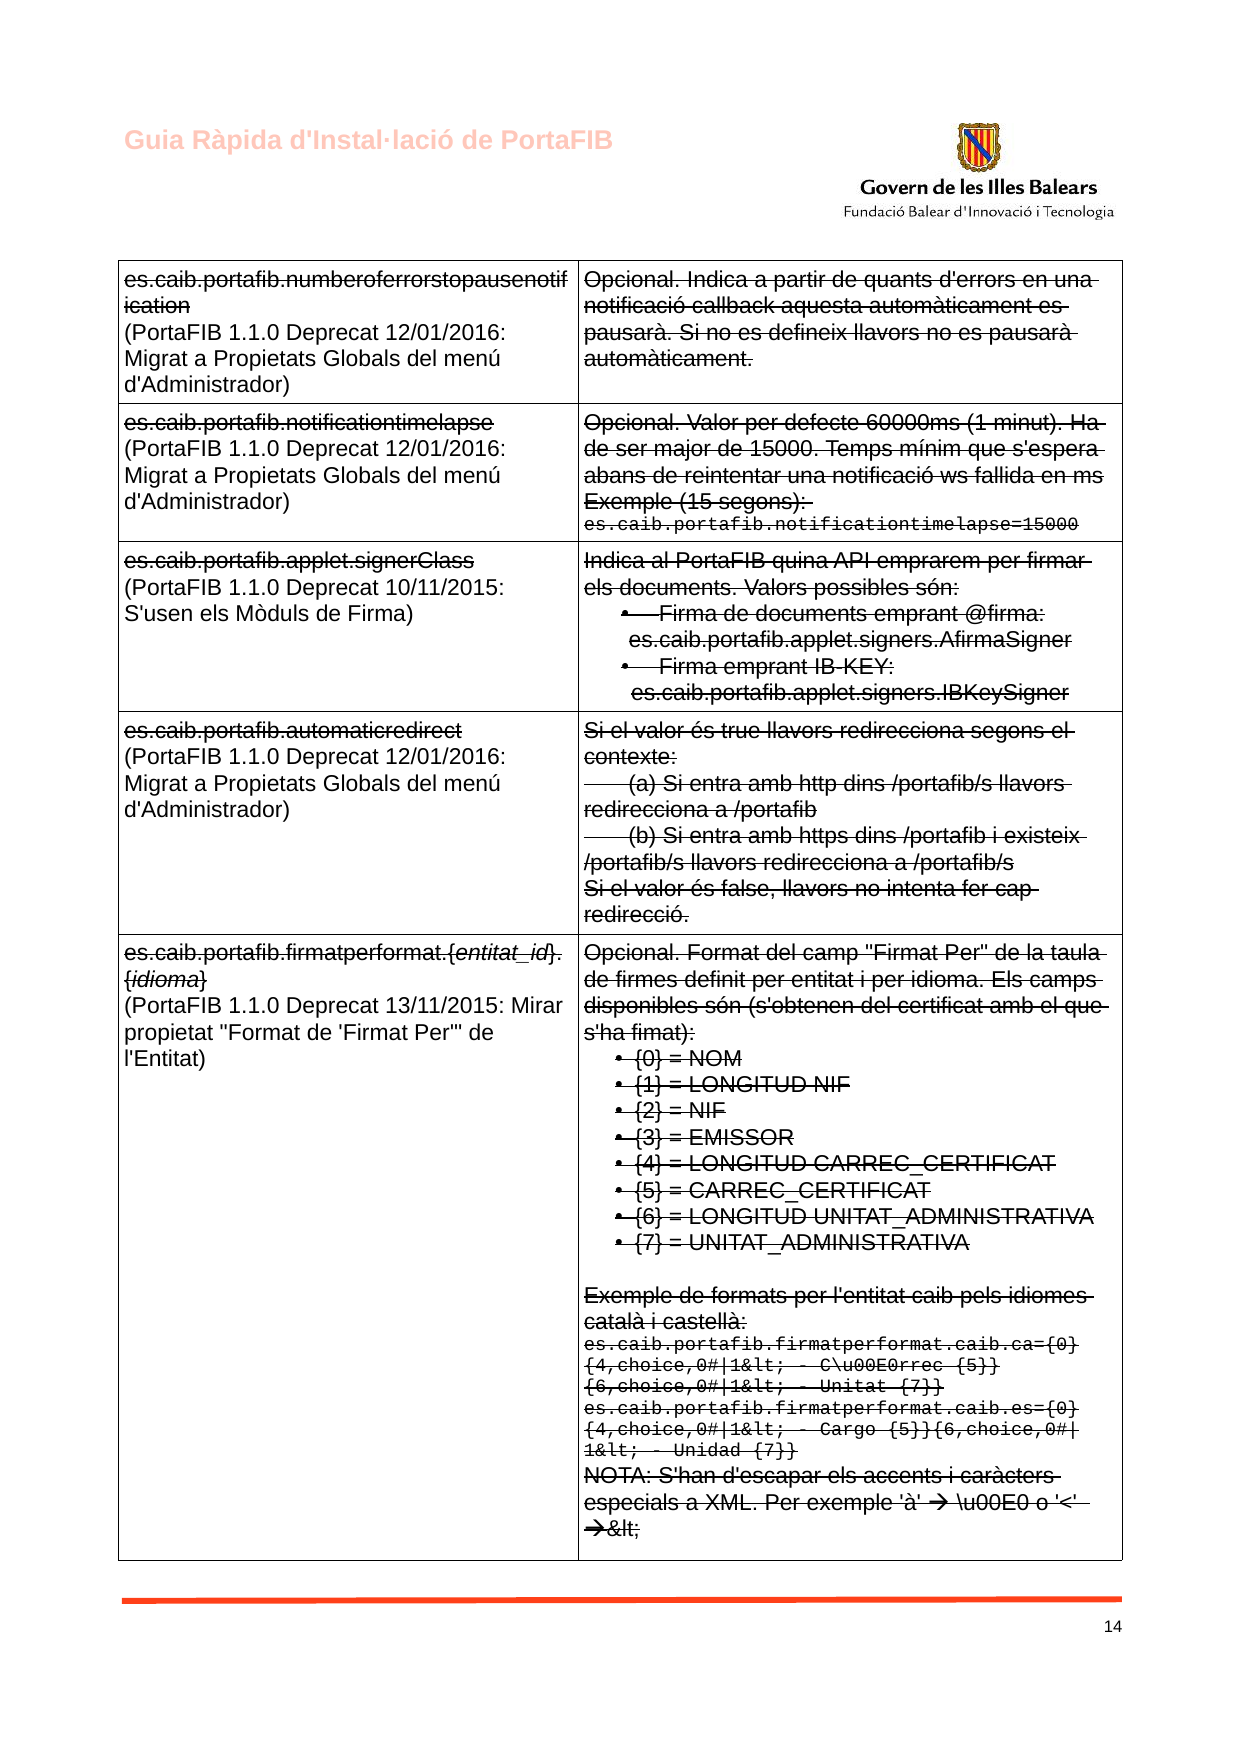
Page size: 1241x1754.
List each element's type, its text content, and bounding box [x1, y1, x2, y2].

table_cell Opcional. Indica a partir de quants d'errors en una notificació callback aquesta automàticament es pausarà. Si no es defineix llavors no es pausarà automàticament. [579, 261, 1122, 403]
table_cell Opcional. Valor per defecte 60000ms (1 minut). Ha de ser major de 15000. Temps mínim que s'espera abans de reintentar una notificació ws fallida en ms Exemple (15 segons): es.caib.portafib.notificationtimelapse=15000 [579, 404, 1122, 541]
table_cell es.caib.portafib.automaticredirect (PortaFIB 1.1.0 Deprecat 12/01/2016: Migrat a Propietats Globals del menú d'Administrador) [119, 712, 578, 933]
table_cell es.caib.portafib.notificationtimelapse (PortaFIB 1.1.0 Deprecat 12/01/2016: Migrat a Propietats Globals del menú d'Administrador) [119, 404, 578, 541]
table_cell Si el valor és true llavors redirecciona segons el contexte: (a) Si entra amb http dins /portafib/s llavors redirecciona a /portafib (b) Si entra amb https dins /portafib i existeix /portafib/s llavors redirecciona a /portafib/s Si el valor és false, llavors no intenta fer cap redirecció. [579, 712, 1122, 933]
table_cell es.caib.portafib.firmatperformat.{entitat_id}.{idioma} (PortaFIB 1.1.0 Deprecat 13/11/2015: Mirar propietat "Format de 'Firmat Per'" de l'Entitat) [119, 935, 578, 1559]
table_cell Opcional. Format del camp "Firmat Per" de la taula de firmes definit per entitat i per idioma. Els camps disponibles són (s'obtenen del certificat amb el que s'ha fimat): {0} = NOM {1} = LONGITUD NIF {2} = NIF {3} = EMISSOR {4} = LONGITUD CARREC_CERTIFICAT {5} = CARREC_CERTIFICAT {6} = LONGITUD UNITAT_ADMINISTRATIVA {7} = UNITAT_ADMINISTRATIVA Exemple de formats per l'entitat caib pels idiomes català i castellà: es.caib.portafib.firmatperformat.caib.ca={0}{4,choice,0#|1&lt; - C\u00E0rrec {5}}{6,choice,0#|1&lt; - Unitat {7}} es.caib.portafib.firmatperformat.caib.es={0}{4,choice,0#|1&lt; - Cargo {5}}{6,choice,0#|1&lt; - Unidad {7}} NOTA: S'han d'escapar els accents i caràcters especials a XML. Per exemple 'à'  \u00E0 o '<' &lt; [579, 935, 1122, 1559]
table_cell es.caib.portafib.applet.signerClass (PortaFIB 1.1.0 Deprecat 10/11/2015: S'usen els Mòduls de Firma) [119, 542, 578, 711]
picture [840, 123, 1117, 220]
table_cell Indica al PortaFIB quina API emprarem per firmar els documents. Valors possibles són: Firma de documents emprant @firma: es.caib.portafib.applet.signers.AfirmaSigner Firma emprant IB-KEY: es.caib.portafib.applet.signers.IBKeySigner [579, 542, 1122, 711]
table_cell es.caib.portafib.numberoferrorstopausenotification (PortaFIB 1.1.0 Deprecat 12/01/2016: Migrat a Propietats Globals del menú d'Administrador) [119, 261, 578, 403]
